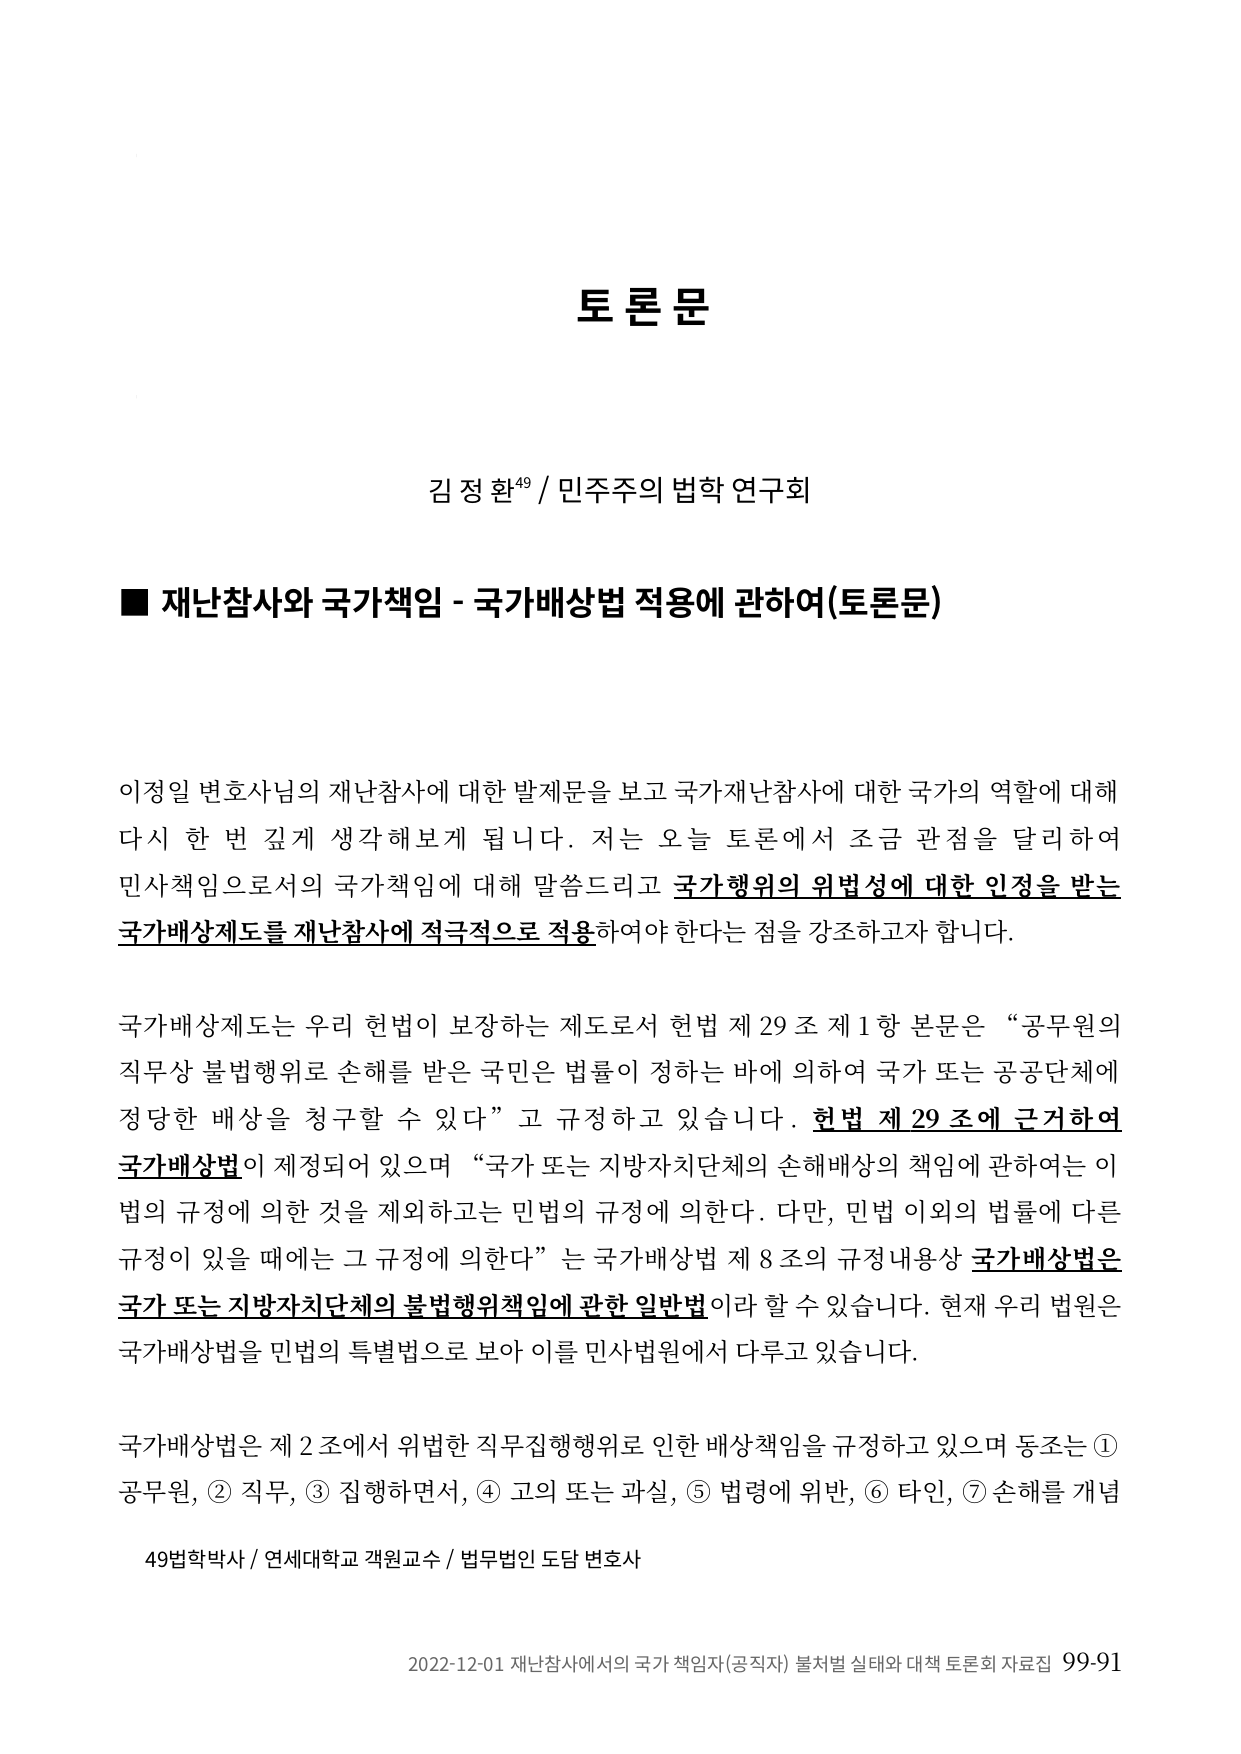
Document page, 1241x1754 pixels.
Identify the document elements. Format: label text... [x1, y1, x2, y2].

text 국가배상제도는 우리 헌법이 보장하는 제도로서 헌법 제29조 제1항 본문은 “공무원의 직무상 불법행위로 손해를 받은 국민은 법률이 정하는 바에 의하여 국가 또는 공공단체에 정당한 배상을 청구할 수 있다”고 규정하고 있습니다. 헌법 제29조에 근거하여 국가배상법이 제정되어 있으며 “국가 또는 지방자치단체의 손해배상의 책임에 관하여는 이 법의 규정에 의한 것을 제외하고는 민법의 규정에 의한다. 다만, 민법 이외의 법률에 다른 규정이 있을 때에는 그 규정에 의한다”는 국가배상법 제8조의 규정내용상 국가배상법은 국가 또는 지방자치단체의 불법행위책임에 관한 일반법이라 할 수 있습니다. 현재 우리 법원은 국가배상법을 민법의 특별법으로 보아 이를 민사법원에서 다루고 있습니다. [118, 1006, 1122, 1369]
text 법학박사 / 연세대학교 객원교수 / 법무법인 도담 변호사 [145, 1543, 1122, 1573]
text 국가배상법은 제2조에서 위법한 직무집행행위로 인한 배상책임을 규정하고 있으며 동조는 ① 공무원, ② 직무, ③ 집행하면서, ④ 고의 또는 과실, ⑤ 법령에 위반, ⑥ 타인, ⑦손해를 개념 [118, 1426, 1122, 1509]
subtitle 토 론 문 - 김정환 [118, 274, 1122, 335]
text 이정일 변호사님의 재난참사에 대한 발제문을 보고 국가재난참사에 대한 국가의 역할에 대해 다시 한 번 깊게 생각해보게 됩니다. 저는 오늘 토론에서 조금 관점을 달리하여 민사책임으로서의 국가책임에 대해 말씀드리고 국가행위의 위법성에 대한 인정을 받는 국가배상제도를 재난참사에 적극적으로 적용하여야 한다는 점을 강조하고자 합니다. [118, 773, 1122, 949]
text 김 정 환 / 민주주의 법학 연구회 [118, 467, 1122, 509]
text ■ 재난참사와 국가책임 - 국가배상법 적용에 관하여(토론문) [118, 577, 1122, 625]
